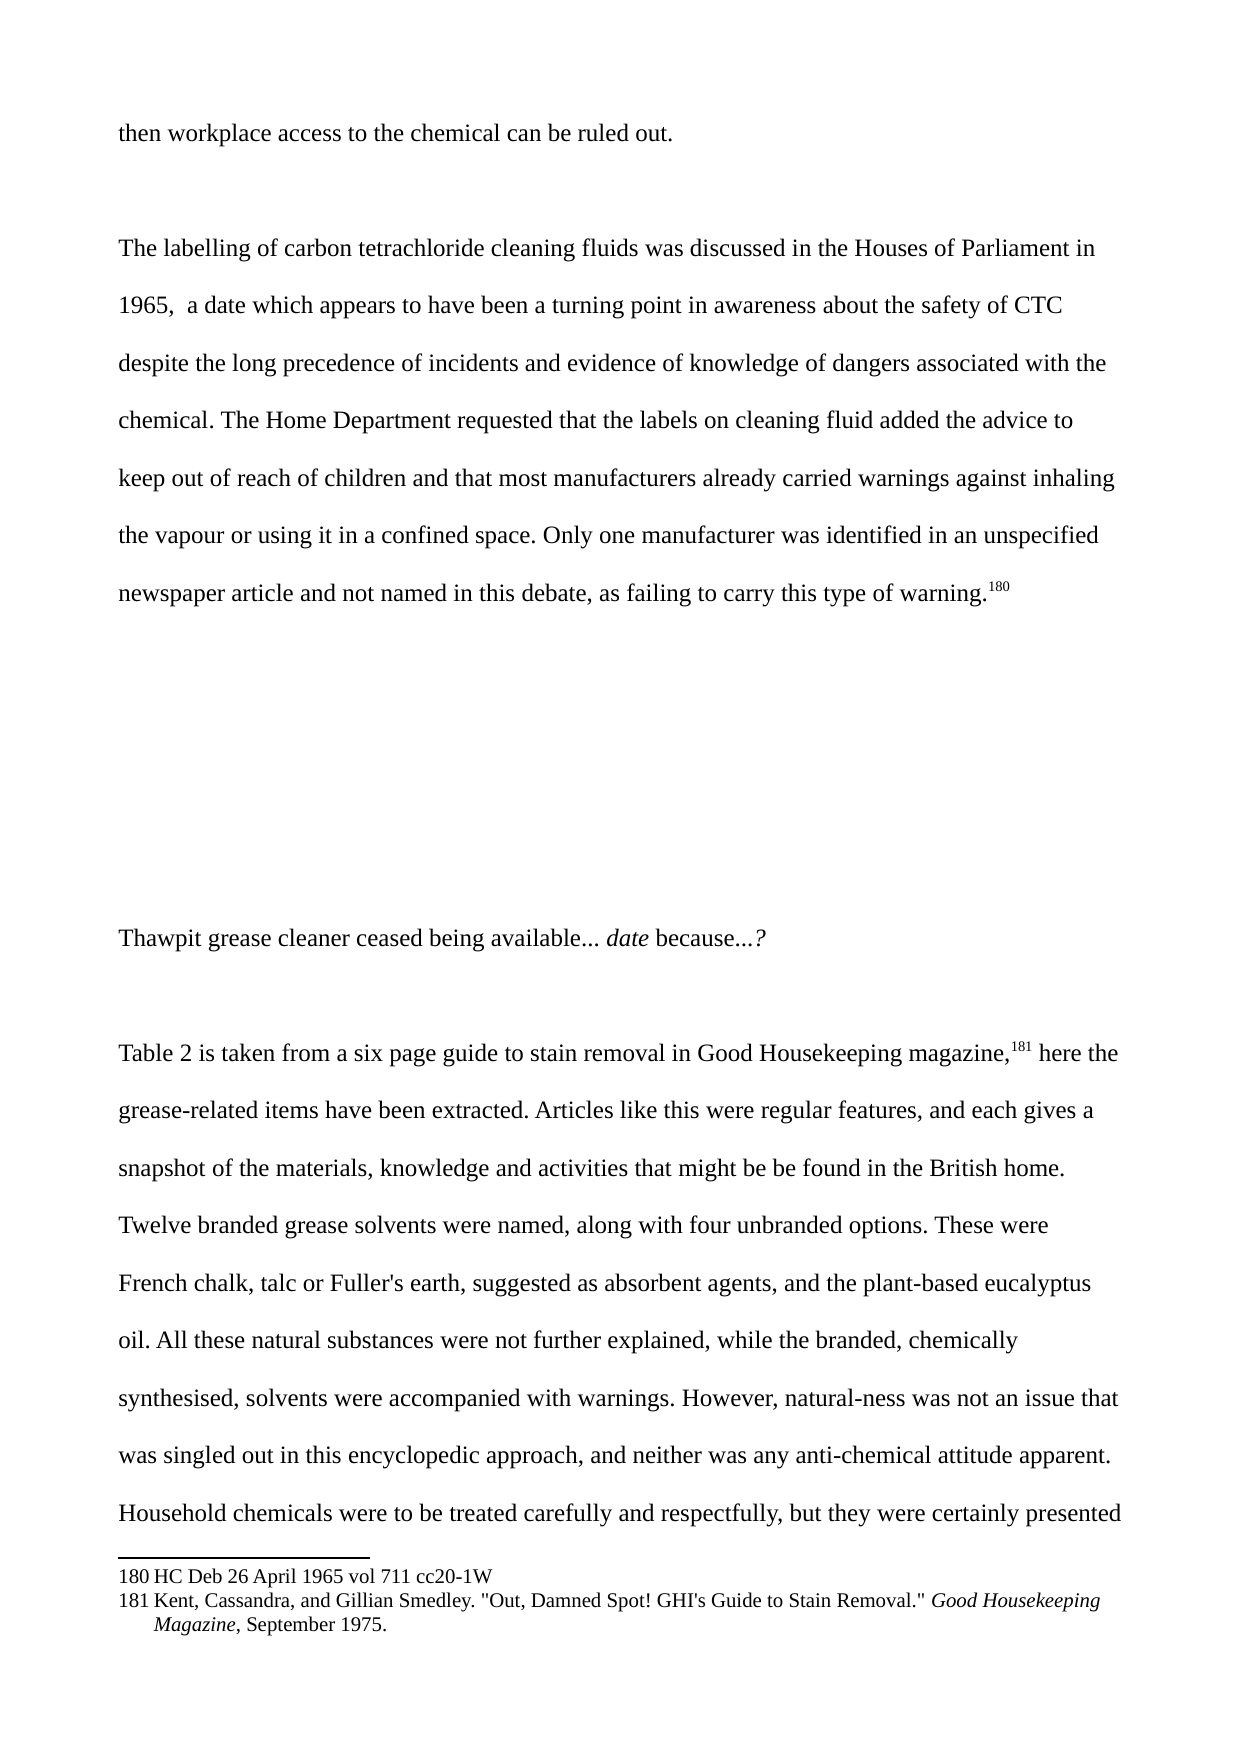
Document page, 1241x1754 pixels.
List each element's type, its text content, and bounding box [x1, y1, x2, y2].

text then workplace access to the chemical can be ruled out. [118, 118, 1122, 147]
text The labelling of carbon tetrachloride cleaning fluids was discussed in the Houses of Parliament in 1965, a date which appears to have been a turning point in awareness about the safety of CTC despite the long precedence of incidents and evidence of knowledge of dangers associated with the chemical. The Home Department requested that the labels on cleaning fluid added the advice to keep out of reach of children and that most manufacturers already carried warnings against inhaling the vapour or using it in a confined space. Only one manufacturer was identified in an unspecified newspaper article and not named in this debate, as failing to carry this type of warning. [118, 233, 1122, 607]
text Thawpit grease cleaner ceased being available... date because...? [118, 923, 1122, 952]
text HC Deb 26 April 1965 vol 711 cc20-1W [118, 1564, 1122, 1588]
text Table 2 is taken from a six page guide to stain removal in Good Housekeeping magazine, here the grease-related items have been extracted. Articles like this were regular features, and each gives a snapshot of the materials, knowledge and activities that might be be found in the British home. Twelve branded grease solvents were named, along with four unbranded options. These were French chalk, talc or Fuller's earth, suggested as absorbent agents, and the plant-based eucalyptus oil. All these natural substances were not further explained, while the branded, chemically synthesised, solvents were accompanied with warnings. However, natural-ness was not an issue that was singled out in this encyclopedic approach, and neither was any anti-chemical attitude apparent. Household chemicals were to be treated carefully and respectfully, but they were certainly presented [118, 1038, 1122, 1527]
text Kent, Cassandra, and Gillian Smedley. "Out, Damned Spot! GHI's Guide to Stain Removal." Good Housekeeping Magazine, September 1975. [118, 1588, 1122, 1636]
